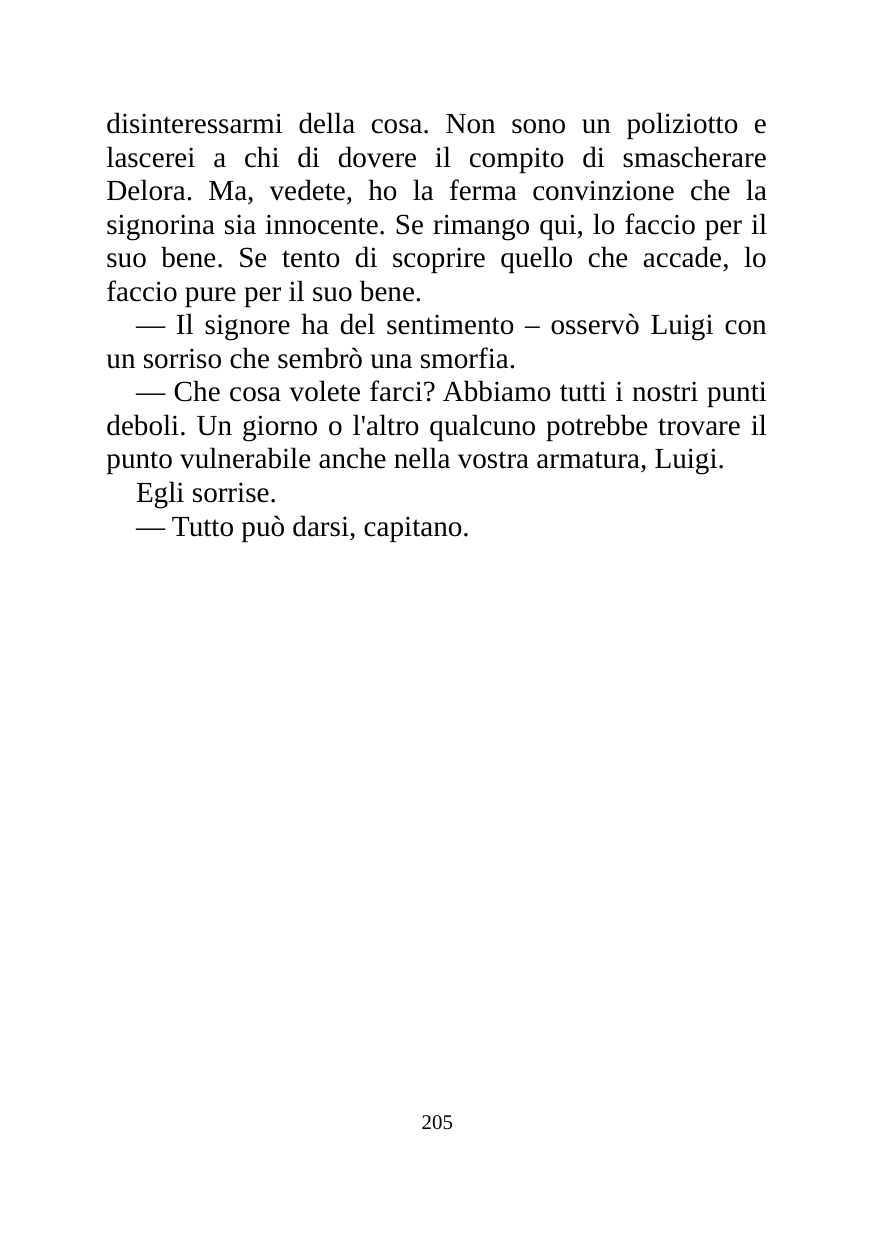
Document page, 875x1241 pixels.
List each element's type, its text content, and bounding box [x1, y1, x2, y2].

text Egli sorrise. [106, 475, 768, 509]
text — Il signore ha del sentimento – osservò Luigi con un sorriso che sembrò una smorfia. [106, 307, 768, 374]
text disinteressarmi della cosa. Non sono un poliziotto e lascerei a chi di dovere il compito di smascherare Delora. Ma, vedete, ho la ferma convinzione che la signorina sia innocente. Se rimango qui, lo faccio per il suo bene. Se tento di scoprire quello che accade, lo faccio pure per il suo bene. [106, 106, 768, 307]
text — Che cosa volete farci? Abbiamo tutti i nostri punti deboli. Un giorno o l'altro qualcuno potrebbe trovare il punto vulnerabile anche nella vostra armatura, Luigi. [106, 374, 768, 475]
text — Tutto può darsi, capitano. [106, 509, 768, 542]
